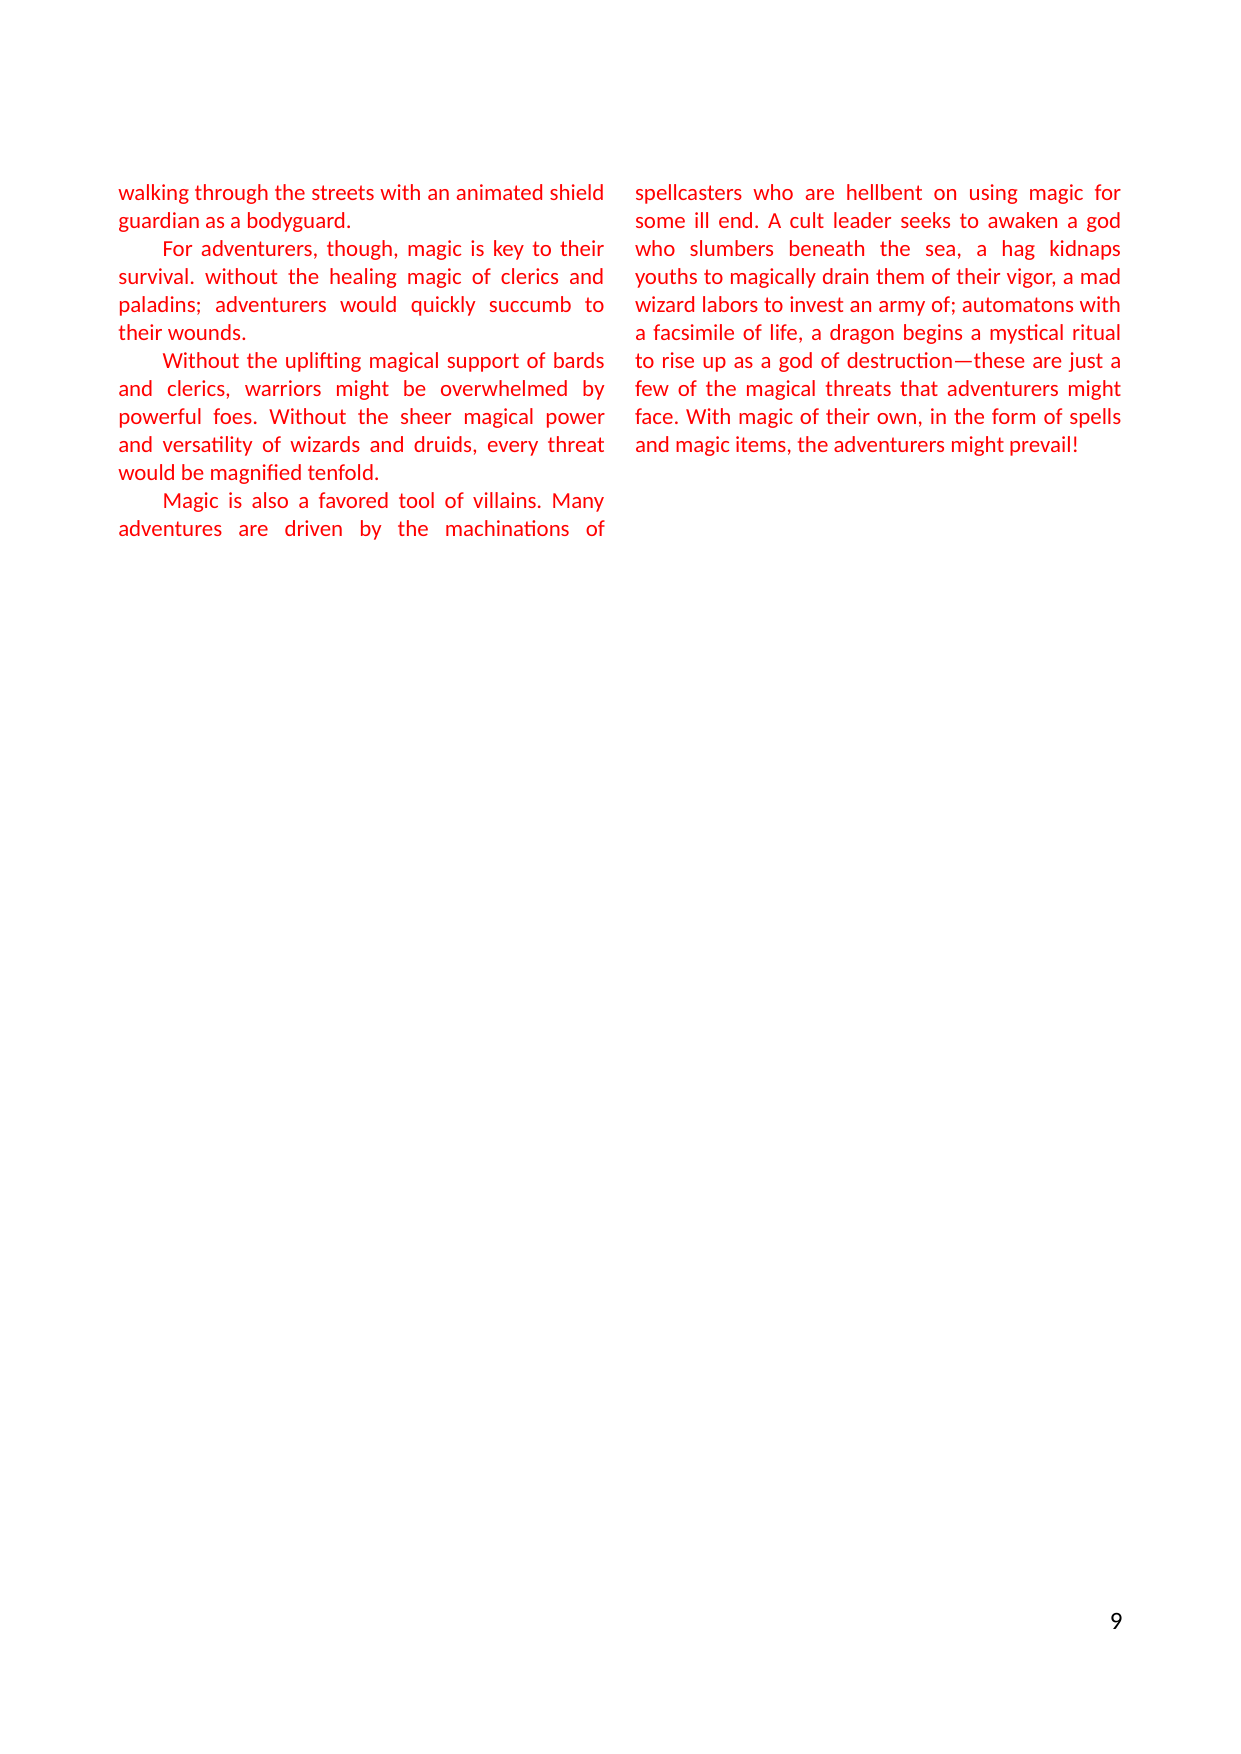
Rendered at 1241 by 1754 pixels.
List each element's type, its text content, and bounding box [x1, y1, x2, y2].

text Magic is also a favored tool of villains. Many adventures are driven by the machinations of [118, 486, 605, 542]
text Without the uplifting magical support of bards and clerics, warriors might be overwhelmed by powerful foes. Without the sheer magical power and versatility of wizards and druids, every threat would be magnified tenfold. [118, 346, 605, 486]
text spellcasters who are hellbent on using magic for some ill end. A cult leader seeks to awaken a god who slumbers beneath the sea, a hag kidnaps youths to magically drain them of their vigor, a mad wizard labors to invest an army of; automatons with a facsimile of life, a dragon begins a mystical ritual to rise up as a god of destruction—these are just a few of the magical threats that adventurers might face. With magic of their own, in the form of spells and magic items, the adventurers might prevail! [635, 178, 1122, 458]
text For adventurers, though, magic is key to their survival. without the healing magic of clerics and paladins; adventurers would quickly succumb to their wounds. [118, 234, 605, 346]
text walking through the streets with an animated shield guardian as a bodyguard. [118, 178, 605, 234]
